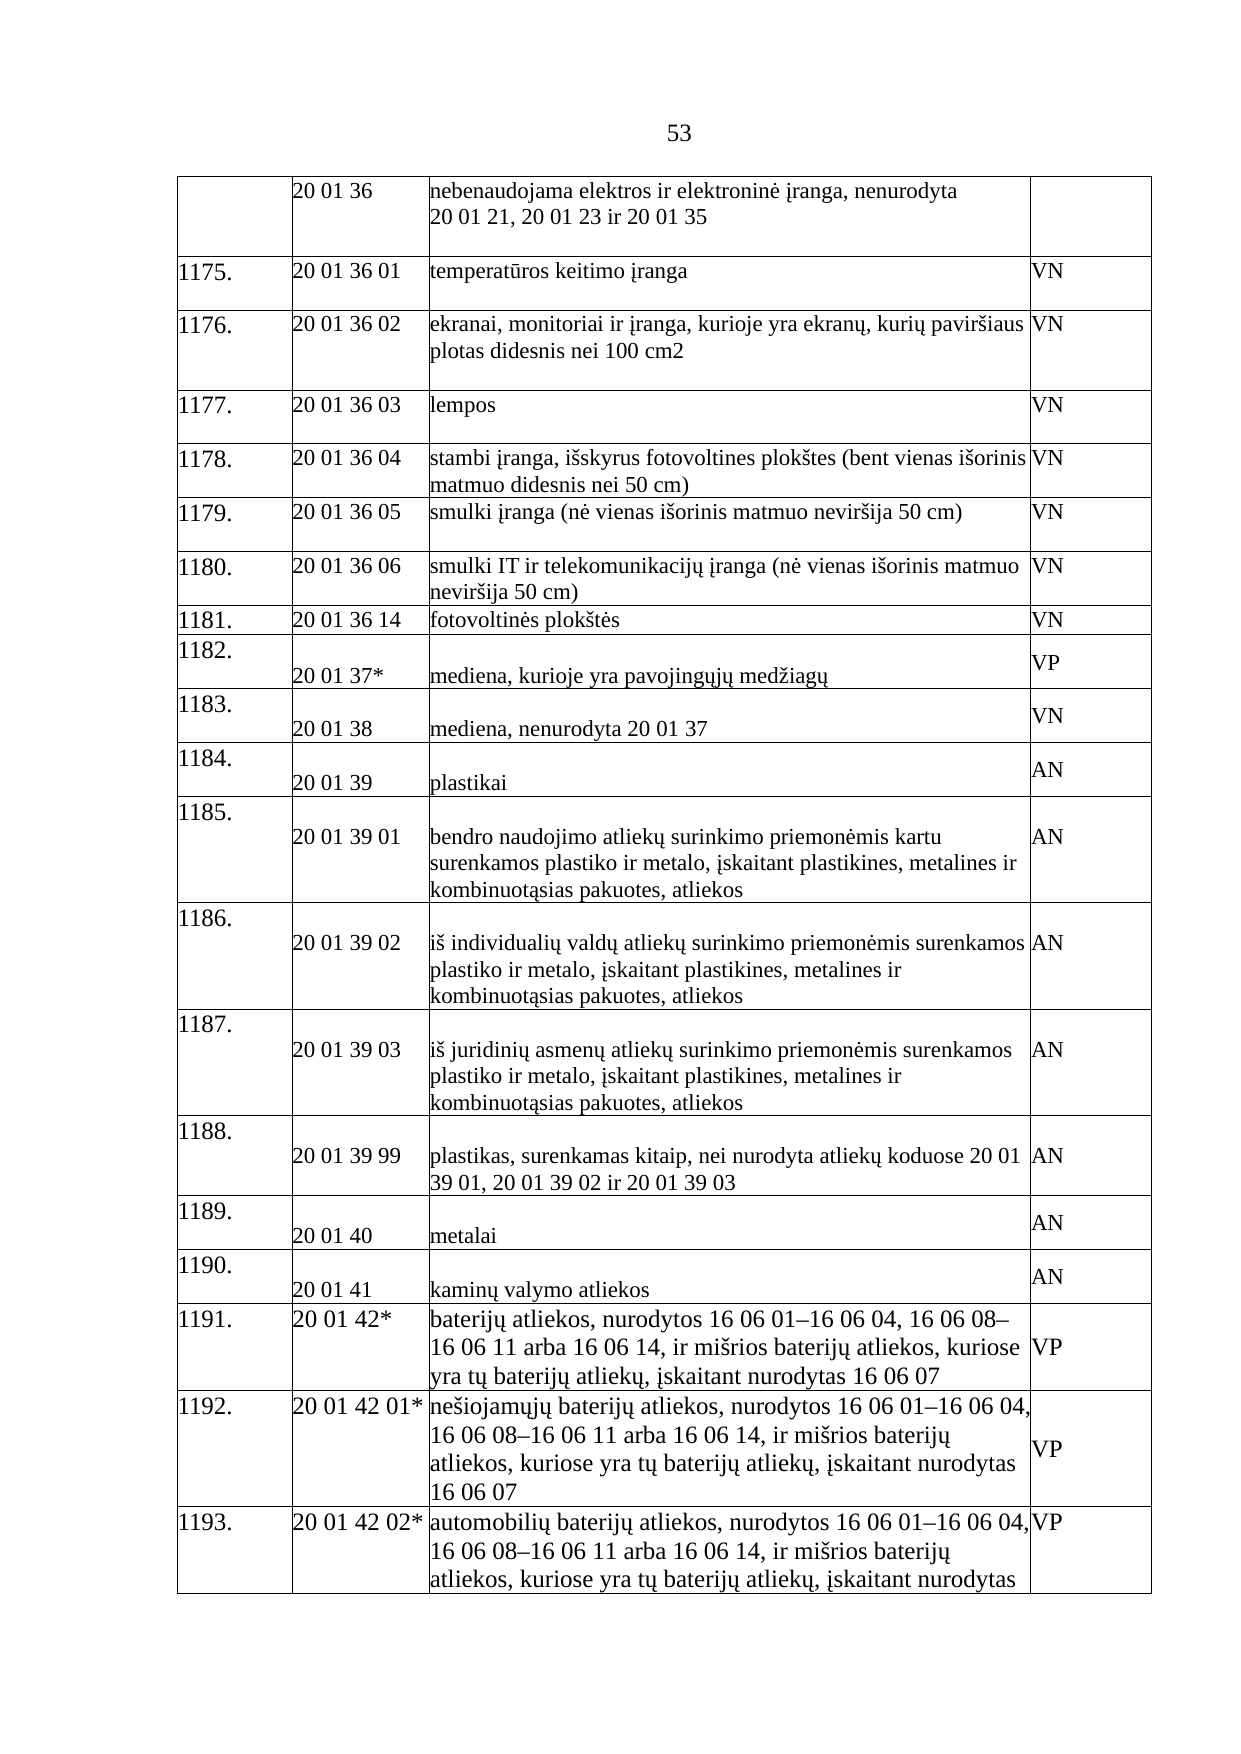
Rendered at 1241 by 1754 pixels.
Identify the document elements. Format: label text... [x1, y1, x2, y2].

table_cell nebenaudojama elektros ir elektroninė įranga, nenurodyta 20 01 21, 20 01 23 ir 20 01 35 [430, 177, 1030, 256]
table_cell AN [1031, 1010, 1151, 1115]
table_cell nešiojamųjų baterijų atliekos, nurodytos 16 06 01–16 06 04, 16 06 08–16 06 11 arba 16 06 14, ir mišrios baterijų atliekos, kuriose yra tų baterijų atliekų, įskaitant nurodytas 16 06 07 [430, 1391, 1030, 1506]
table_cell [178, 606, 292, 634]
table_cell 20 01 38 [293, 689, 429, 742]
table_cell VP [1031, 1391, 1151, 1506]
table_cell 20 01 39 03 [293, 1010, 429, 1115]
table_cell 20 01 36 14 [293, 606, 429, 634]
table_cell mediena, kurioje yra pavojingųjų medžiagų [430, 635, 1030, 688]
table_cell VN [1031, 444, 1151, 497]
table_cell [178, 1196, 292, 1249]
table_cell [178, 552, 292, 604]
table_cell AN [1031, 1196, 1151, 1249]
table_cell AN [1031, 1116, 1151, 1195]
table_cell smulki IT ir telekomunikacijų įranga (nė vienas išorinis matmuo neviršija 50 cm) [430, 552, 1030, 604]
table_cell 20 01 40 [293, 1196, 429, 1249]
table_cell plastikai [430, 743, 1030, 796]
table_cell [178, 311, 292, 389]
table_cell 20 01 42 01* [293, 1391, 429, 1506]
table_cell 20 01 36 02 [293, 311, 429, 389]
table_cell VN [1031, 498, 1151, 551]
table_cell stambi įranga, išskyrus fotovoltines plokštes (bent vienas išorinis matmuo didesnis nei 50 cm) [430, 444, 1030, 497]
table_cell bendro naudojimo atliekų surinkimo priemonėmis kartu surenkamos plastiko ir metalo, įskaitant plastikines, metalines ir kombinuotąsias pakuotes, atliekos [430, 797, 1030, 902]
table_cell AN [1031, 743, 1151, 796]
table_cell iš individualių valdų atliekų surinkimo priemonėmis surenkamos plastiko ir metalo, įskaitant plastikines, metalines ir kombinuotąsias pakuotes, atliekos [430, 903, 1030, 1008]
table_cell metalai [430, 1196, 1030, 1249]
table_cell smulki įranga (nė vienas išorinis matmuo neviršija 50 cm) [430, 498, 1030, 551]
table_cell AN [1031, 903, 1151, 1008]
table_cell 20 01 36 04 [293, 444, 429, 497]
table_cell 20 01 39 [293, 743, 429, 796]
table_cell VN [1031, 552, 1151, 604]
table_cell plastikas, surenkamas kitaip, nei nurodyta atliekų koduose 20 01 39 01, 20 01 39 02 ir 20 01 39 03 [430, 1116, 1030, 1195]
table_cell 20 01 42 02* [293, 1507, 429, 1593]
table_cell [178, 797, 292, 902]
table_cell VN [1031, 391, 1151, 443]
table_cell baterijų atliekos, nurodytos 16 06 01–16 06 04, 16 06 08–16 06 11 arba 16 06 14, ir mišrios baterijų atliekos, kuriose yra tų baterijų atliekų, įskaitant nurodytas 16 06 07 [430, 1304, 1030, 1390]
table_cell [178, 1507, 292, 1593]
table_cell temperatūros keitimo įranga [430, 257, 1030, 309]
table_cell [178, 1116, 292, 1195]
table_cell [178, 903, 292, 1008]
table_cell 20 01 36 [293, 177, 429, 256]
table_cell 20 01 39 01 [293, 797, 429, 902]
table_cell [1031, 177, 1151, 256]
table_cell [178, 1391, 292, 1506]
table_cell 20 01 36 03 [293, 391, 429, 443]
table_cell [178, 635, 292, 688]
table_cell 20 01 39 99 [293, 1116, 429, 1195]
table_cell AN [1031, 797, 1151, 902]
table_cell [178, 444, 292, 497]
table_cell 20 01 36 05 [293, 498, 429, 551]
table_cell [178, 498, 292, 551]
table_cell 20 01 41 [293, 1250, 429, 1303]
table_cell 20 01 39 02 [293, 903, 429, 1008]
table_cell automobilių baterijų atliekos, nurodytos 16 06 01–16 06 04, 16 06 08–16 06 11 arba 16 06 14, ir mišrios baterijų atliekos, kuriose yra tų baterijų atliekų, įskaitant nurodytas [430, 1507, 1030, 1593]
table_cell [178, 177, 292, 256]
table_cell [178, 743, 292, 796]
table_cell VN [1031, 311, 1151, 389]
table_cell VN [1031, 257, 1151, 309]
table_cell 20 01 37* [293, 635, 429, 688]
table_cell [178, 257, 292, 309]
table_cell [178, 689, 292, 742]
table_cell lempos [430, 391, 1030, 443]
table_cell VP [1031, 635, 1151, 688]
table_cell VP [1031, 1507, 1151, 1593]
table_cell mediena, nenurodyta 20 01 37 [430, 689, 1030, 742]
table_cell AN [1031, 1250, 1151, 1303]
table_cell 20 01 36 06 [293, 552, 429, 604]
table_cell fotovoltinės plokštės [430, 606, 1030, 634]
table_cell [178, 1250, 292, 1303]
table_cell [178, 391, 292, 443]
table_cell VN [1031, 689, 1151, 742]
table_cell VP [1031, 1304, 1151, 1390]
table_cell VN [1031, 606, 1151, 634]
table_cell ekranai, monitoriai ir įranga, kurioje yra ekranų, kurių paviršiaus plotas didesnis nei 100 cm2 [430, 311, 1030, 389]
table_cell 20 01 36 01 [293, 257, 429, 309]
table_cell kaminų valymo atliekos [430, 1250, 1030, 1303]
table_cell 20 01 42* [293, 1304, 429, 1390]
table_cell iš juridinių asmenų atliekų surinkimo priemonėmis surenkamos plastiko ir metalo, įskaitant plastikines, metalines ir kombinuotąsias pakuotes, atliekos [430, 1010, 1030, 1115]
table_cell [178, 1304, 292, 1390]
table_cell [178, 1010, 292, 1115]
